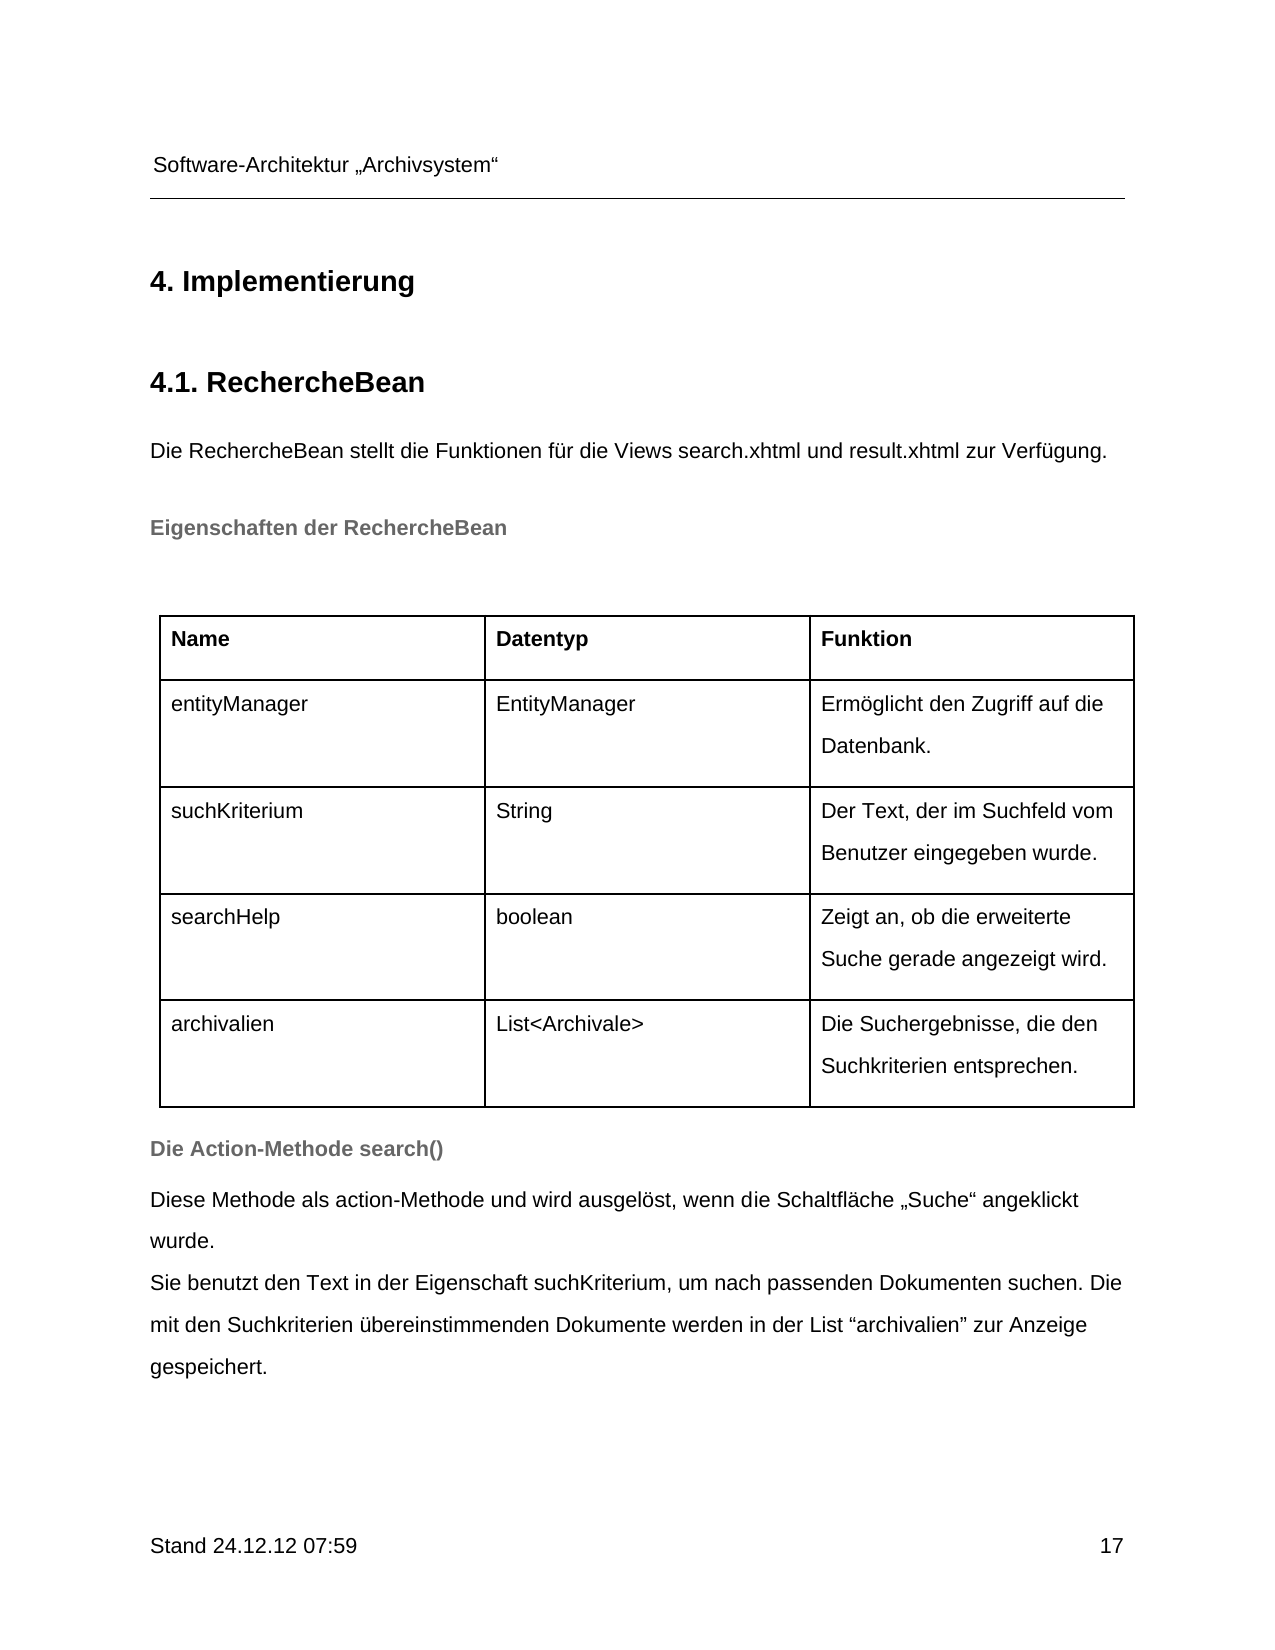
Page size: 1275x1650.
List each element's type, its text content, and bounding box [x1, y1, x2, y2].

table_cell String [486, 788, 809, 893]
table_cell Der Text, der im Suchfeld vom Benutzer eingegeben wurde. [811, 788, 1133, 893]
subtitle 4. Implementierung [150, 265, 1125, 321]
text Diese Methode als action-Methode und wird ausgelöst, wenn die Schaltfläche „Suche“ angeklickt wurde. [150, 1187, 1125, 1271]
text Die RechercheBean stellt die Funktionen für die Views search.xhtml und result.xhtml zur Verfügung. [150, 439, 1125, 481]
table_cell Ermöglicht den Zugriff auf die Datenbank. [811, 681, 1133, 786]
table_cell EntityManager [486, 681, 809, 786]
table_cell Die Suchergebnisse, die den Suchkriterien entsprechen. [811, 1001, 1133, 1106]
table_cell Zeigt an, ob die erweiterte Suche gerade angezeigt wird. [811, 895, 1133, 999]
subtitle Die Action-Methode search() [150, 1137, 1125, 1179]
table_cell List<Archivale> [486, 1001, 809, 1106]
subtitle 4.1. RechercheBean [150, 366, 1125, 422]
table_cell searchHelp [161, 895, 484, 999]
table_header Funktion [811, 617, 1133, 679]
table_cell suchKriterium [161, 788, 484, 893]
subtitle Eigenschaften der RechercheBean [150, 516, 1125, 558]
table_cell boolean [486, 895, 809, 999]
table_cell archivalien [161, 1001, 484, 1106]
text Sie benutzt den Text in der Eigenschaft suchKriterium, um nach passenden Dokumenten suchen. Die mit den Suchkriterien übereinstimmenden Dokumente werden in der List “archivalien” zur Anzeige gespeichert. [150, 1271, 1125, 1397]
table_header Datentyp [486, 617, 809, 679]
table_header Name [161, 617, 484, 679]
table_cell entityManager [161, 681, 484, 786]
